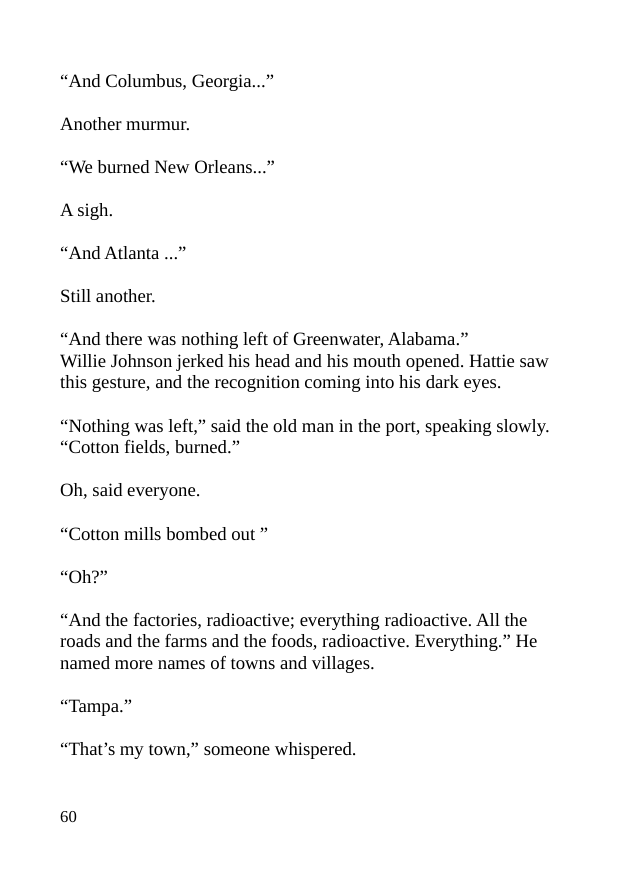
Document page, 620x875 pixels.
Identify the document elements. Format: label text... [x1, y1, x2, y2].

text “And Columbus, Georgia...” Another murmur. “We burned New Orleans...” A sigh. “And Atlanta ...” Still another. “And there was nothing left of Greenwater, Alabama.” Willie Johnson jerked his head and his mouth opened. Hattie saw this gesture, and the recognition coming into his dark eyes. “Nothing was left,” said the old man in the port, speaking slowly. “Cotton fields, burned.” Oh, said everyone. “Cotton mills bombed out ” “Oh?” “And the factories, radioactive; everything radioactive. All the roads and the farms and the foods, radioactive. Everything.” He named more names of towns and villages. “Tampa.” “That’s my town,” someone whispered. [60, 48, 571, 781]
